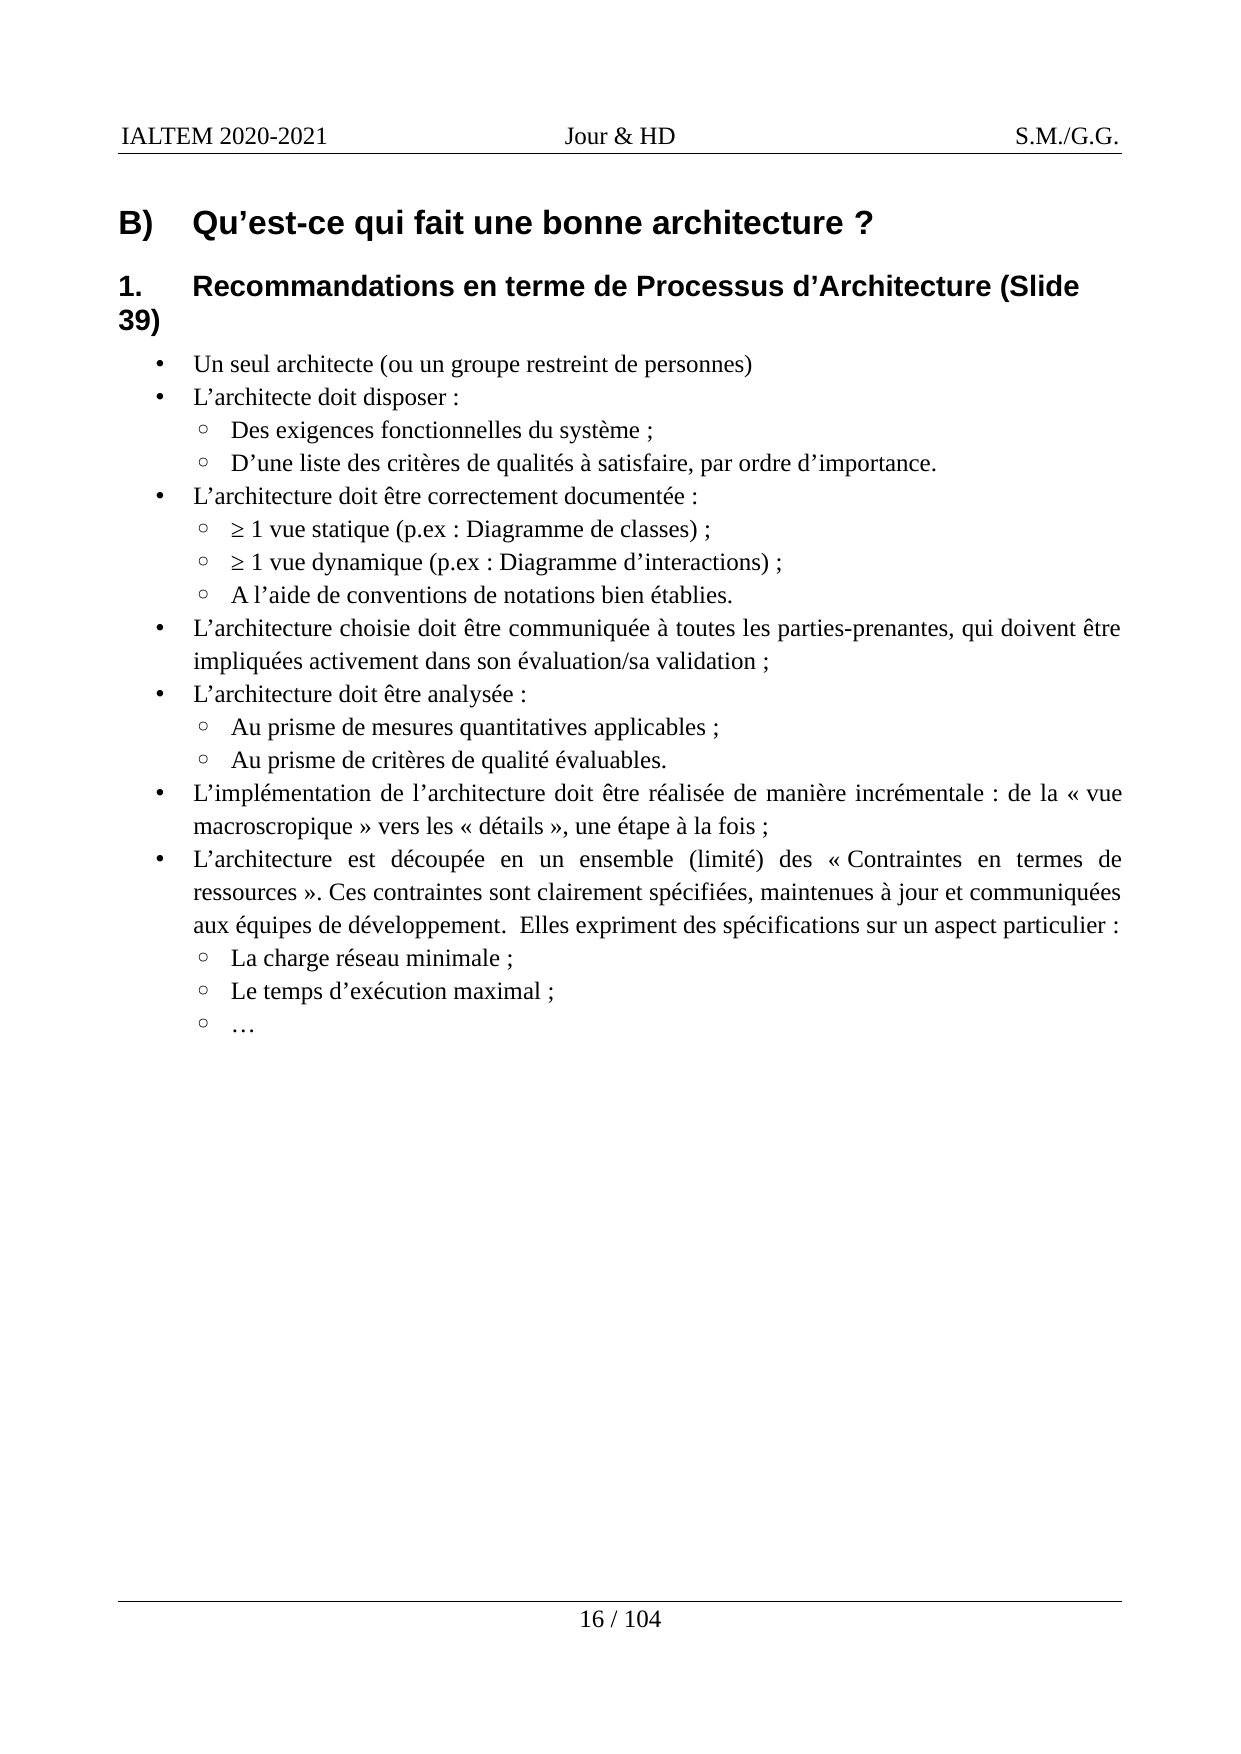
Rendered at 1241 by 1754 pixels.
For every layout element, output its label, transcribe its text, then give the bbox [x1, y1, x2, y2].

list Le temps d’exécution maximal ; [193, 976, 1122, 1005]
list ≥ 1 vue statique (p.ex : Diagramme de classes) ; [193, 514, 1122, 543]
list L’architecture doit être correctement documentée : [156, 481, 1122, 510]
list ≥ 1 vue dynamique (p.ex : Diagramme d’interactions) ; [193, 547, 1122, 576]
list Des exigences fonctionnelles du système ; [193, 415, 1122, 444]
list La charge réseau minimale ; [193, 943, 1122, 972]
list A l’aide de conventions de notations bien établies. [193, 580, 1122, 609]
subtitle Qu’est-ce qui fait une bonne architecture ? [118, 203, 1122, 242]
list L’implémentation de l’architecture doit être réalisée de manière incrémentale : de la « vue macroscropique » vers les « détails », une étape à la fois ; [156, 778, 1122, 840]
list L’architecte doit disposer : [156, 382, 1122, 411]
list L’architecture est découpée en un ensemble (limité) des « Contraintes en termes de ressources ». Ces contraintes sont clairement spécifiées, maintenues à jour et communiquées aux équipes de développement. Elles expriment des spécifications sur un aspect particulier : [156, 844, 1122, 939]
list Au prisme de critères de qualité évaluables. [193, 745, 1122, 774]
subtitle Recommandations en terme de Processus d’Architecture (Slide 39) [118, 269, 1122, 336]
list L’architecture choisie doit être communiquée à toutes les parties-prenantes, qui doivent être impliquées activement dans son évaluation/sa validation ; [156, 613, 1122, 675]
list D’une liste des critères de qualités à satisfaire, par ordre d’importance. [193, 448, 1122, 477]
list Un seul architecte (ou un groupe restreint de personnes) [156, 349, 1122, 378]
list Au prisme de mesures quantitatives applicables ; [193, 712, 1122, 741]
list … [193, 1009, 1122, 1038]
list L’architecture doit être analysée : [156, 679, 1122, 708]
